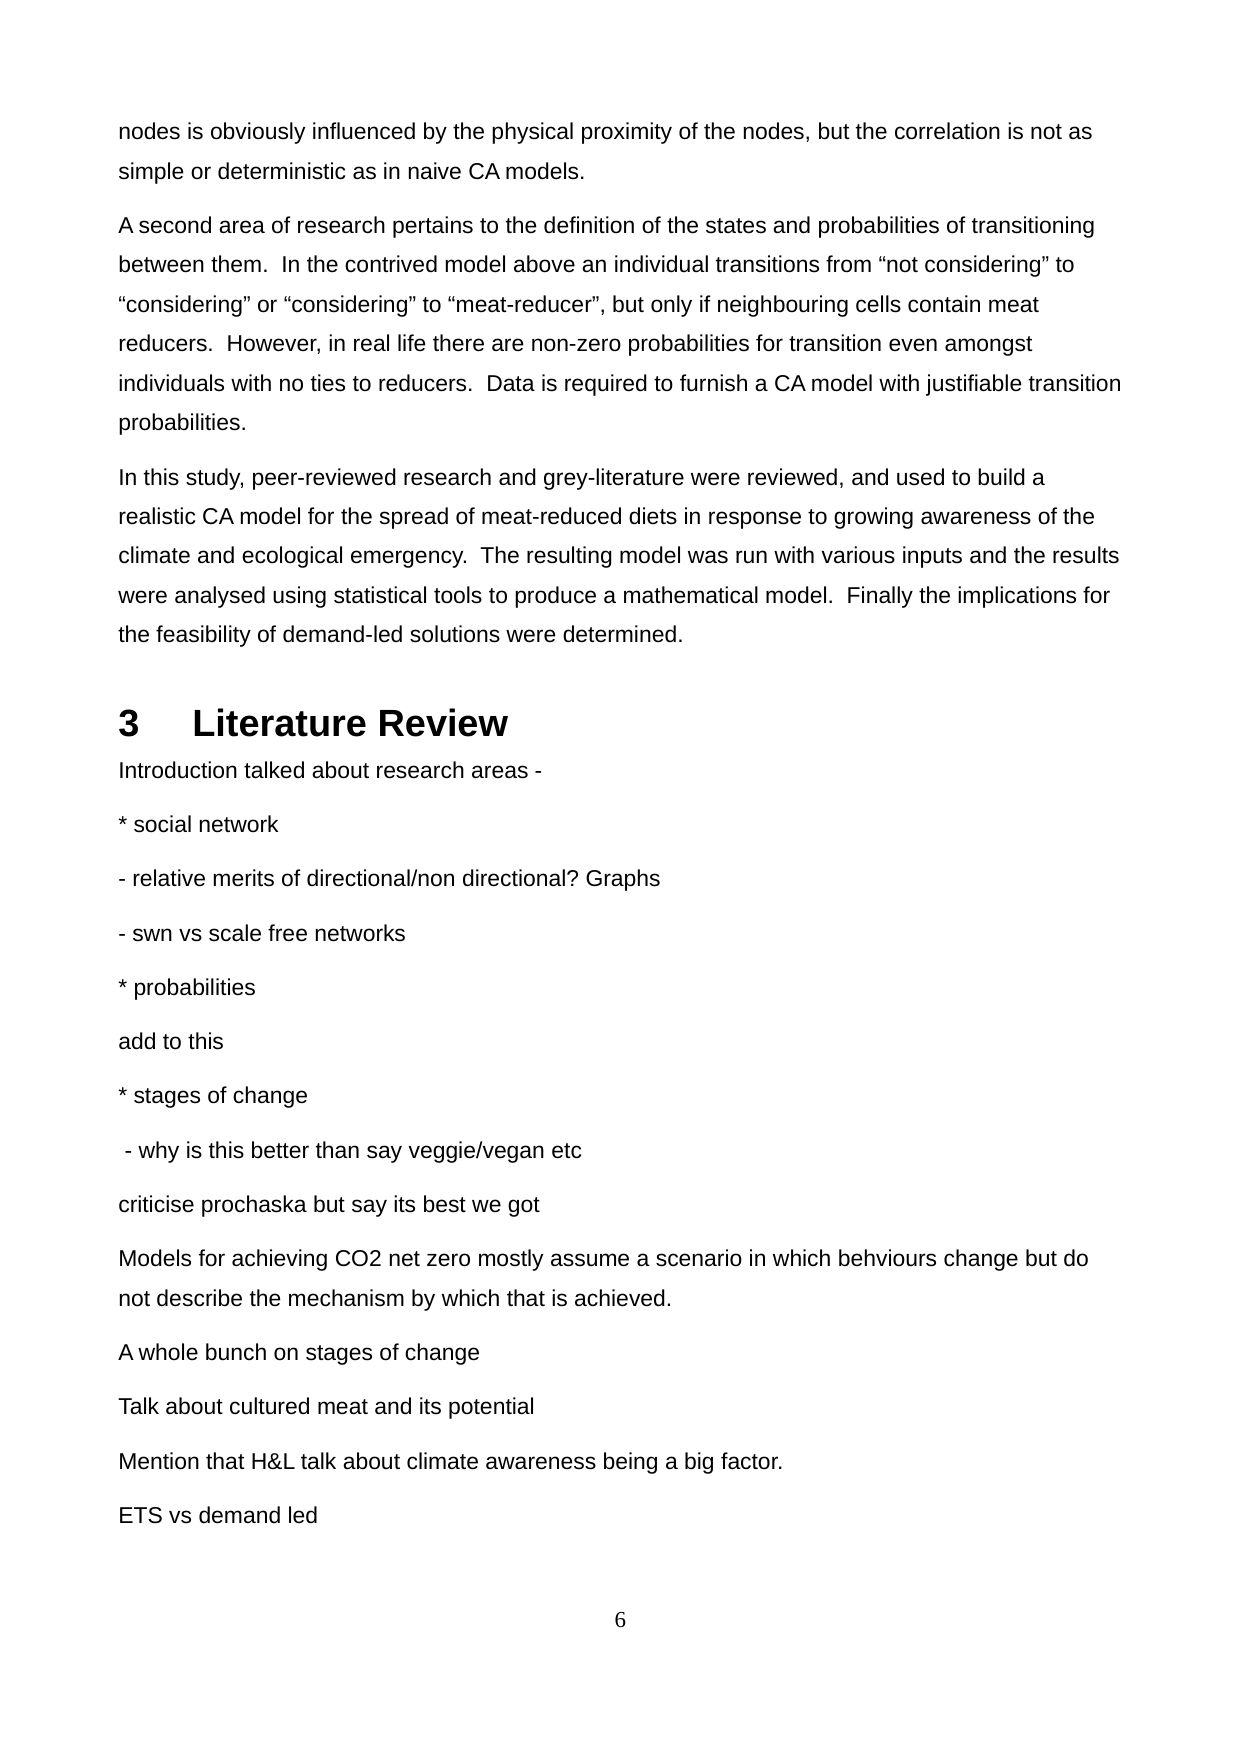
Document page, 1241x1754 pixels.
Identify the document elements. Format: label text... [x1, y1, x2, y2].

text ETS vs demand led [118, 1502, 1122, 1528]
text Mention that H&L talk about climate awareness being a big factor. [118, 1448, 1122, 1474]
text * stages of change [118, 1082, 1122, 1109]
text - relative merits of directional/non directional? Graphs [118, 865, 1122, 892]
text criticise prochaska but say its best we got [118, 1191, 1122, 1217]
subtitle Literature Review [118, 701, 1122, 744]
text - why is this better than say veggie/vegan etc [118, 1137, 1122, 1163]
text Talk about cultured meat and its potential [118, 1393, 1122, 1420]
text * probabilities [118, 974, 1122, 1000]
text A second area of research pertains to the definition of the states and probabilities of transitioning between them. In the contrived model above an individual transitions from “not considering” to “considering” or “considering” to “meat-reducer”, but only if neighbouring cells contain meat reducers. However, in real life there are non-zero probabilities for transition even amongst individuals with no ties to reducers. Data is required to furnish a CA model with justifiable transition probabilities. [118, 212, 1122, 436]
text Introduction talked about research areas - [118, 757, 1122, 783]
text nodes is obviously influenced by the physical proximity of the nodes, but the correlation is not as simple or deterministic as in naive CA models. [118, 118, 1122, 184]
text Models for achieving CO2 net zero mostly assume a scenario in which behviours change but do not describe the mechanism by which that is achieved. [118, 1245, 1122, 1311]
text - swn vs scale free networks [118, 920, 1122, 946]
text In this study, peer-reviewed research and grey-literature were reviewed, and used to build a realistic CA model for the spread of meat-reduced diets in response to growing awareness of the climate and ecological emergency. The resulting model was run with various inputs and the results were analysed using statistical tools to produce a mathematical model. Finally the implications for the feasibility of demand-led solutions were determined. [118, 463, 1122, 648]
text add to this [118, 1028, 1122, 1054]
text A whole bunch on stages of change [118, 1339, 1122, 1365]
text * social network [118, 811, 1122, 837]
